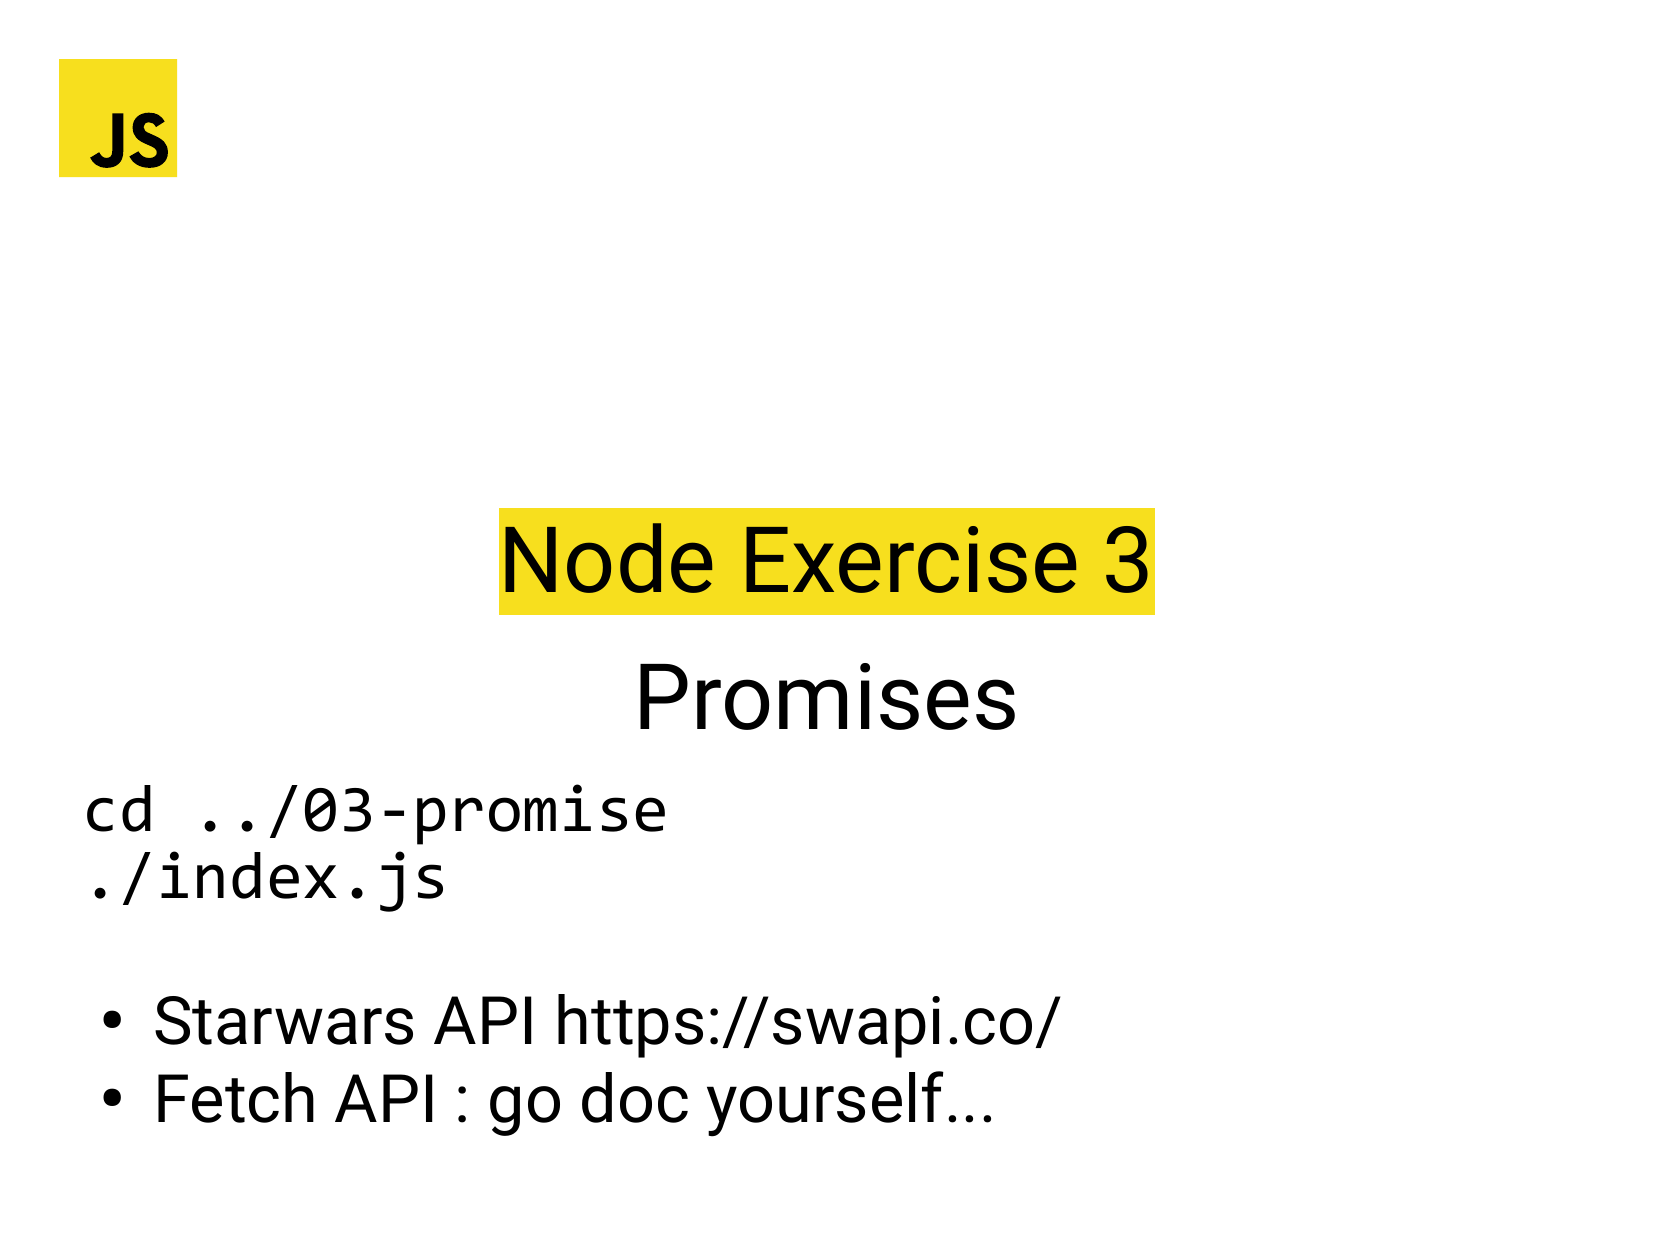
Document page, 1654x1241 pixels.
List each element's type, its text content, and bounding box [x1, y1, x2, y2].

list Node Exercise 3 Promises cd ../03-promise ./index.js Starwars API https://swapi.co/ Fetch API : go doc yourself... [82, 507, 1571, 1183]
